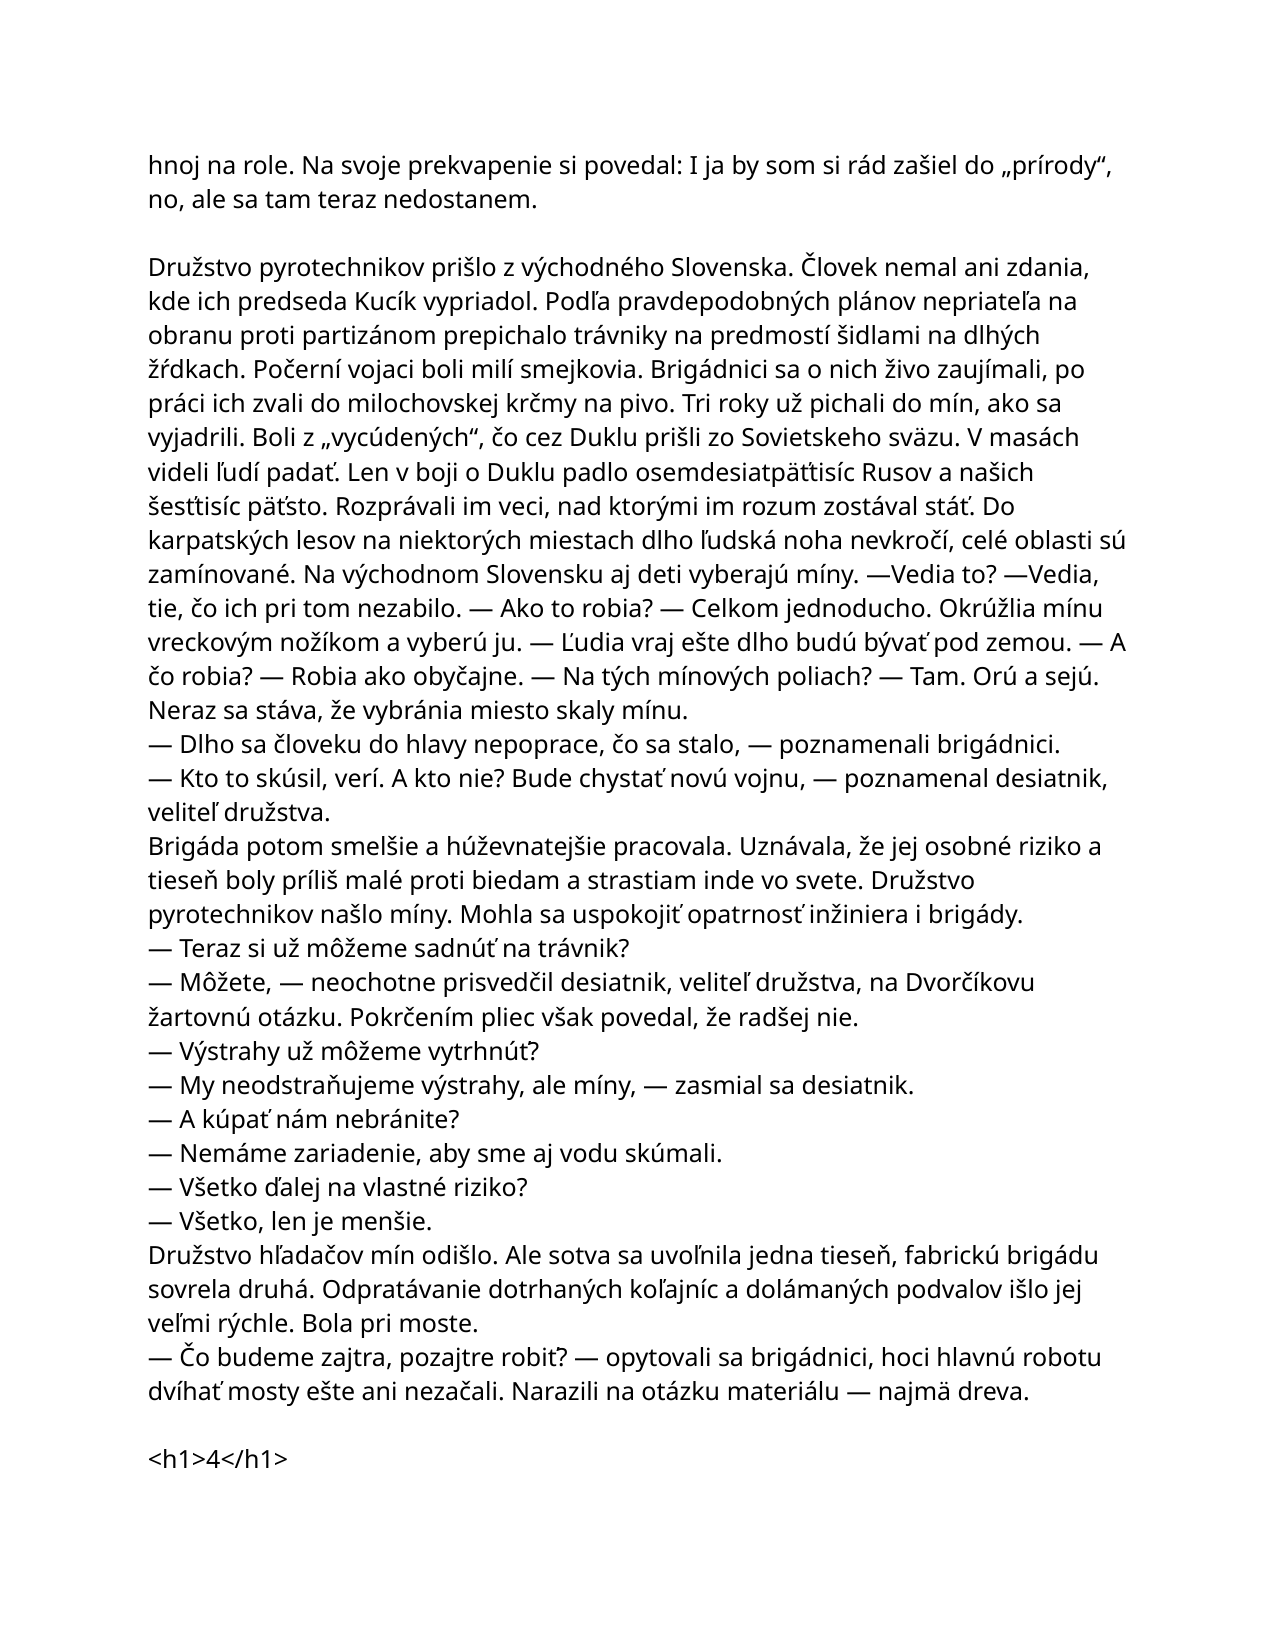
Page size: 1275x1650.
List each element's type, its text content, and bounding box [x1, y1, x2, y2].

text — Kto to skúsil, verí. A kto nie? Bude chystať novú vojnu, — poznamenal desiatnik, veliteľ družstva. [148, 761, 1127, 829]
text — Všetko ďalej na vlastné riziko? [148, 1169, 1127, 1203]
text — Teraz si už môžeme sadnúť na trávnik? [148, 931, 1127, 965]
text — Môžete, — neochotne prisvedčil desiatnik, veliteľ družstva, na Dvorčíkovu žartovnú otázku. Pokrčením pliec však povedal, že radšej nie. [148, 965, 1127, 1033]
text — Nemáme zariadenie, aby sme aj vodu skúmali. [148, 1135, 1127, 1169]
text — Čo budeme zajtra, pozajtre robiť? — opytovali sa brigádnici, hoci hlavnú robotu dvíhať mosty ešte ani nezačali. Narazili na otázku materiálu — najmä dreva. [148, 1340, 1127, 1408]
text — A kúpať nám nebránite? [148, 1101, 1127, 1135]
text Brigáda potom smelšie a húževnatejšie pracovala. Uznávala, že jej osobné riziko a tieseň boly príliš malé proti biedam a strastiam inde vo svete. Družstvo pyrotechnikov našlo míny. Mohla sa uspokojiť opatrnosť inžiniera i brigády. [148, 829, 1127, 931]
text Družstvo pyrotechnikov prišlo z východného Slovenska. Človek nemal ani zdania, kde ich predseda Kucík vypriadol. Podľa pravdepodobných plánov nepriateľa na obranu proti partizánom prepichalo trávniky na predmostí šidlami na dlhých žŕdkach. Počerní vojaci boli milí smejkovia. Brigádnici sa o nich živo zaujímali, po práci ich zvali do milochovskej krčmy na pivo. Tri roky už pichali do mín, ako sa vyjadrili. Boli z „vycúdených“, čo cez Duklu prišli zo Sovietskeho sväzu. V masách videli ľudí padať. Len v boji o Duklu padlo osemdesiatpäťtisíc Rusov a našich šesťtisíc päťsto. Rozprávali im veci, nad ktorými im rozum zostával stáť. Do karpatských lesov na niektorých miestach dlho ľudská noha nevkročí, celé oblasti sú zamínované. Na východnom Slovensku aj deti vyberajú míny. —Vedia to? —Vedia, tie, čo ich pri tom nezabilo. — Ako to robia? — Celkom jednoducho. Okrúžlia mínu vreckovým nožíkom a vyberú ju. — Ľudia vraj ešte dlho budú bývať pod zemou. — A čo robia? — Robia ako obyčajne. — Na tých mínových poliach? — Tam. Orú a sejú. Neraz sa stáva, že vybránia miesto skaly mínu. [148, 250, 1127, 727]
text Družstvo hľadačov mín odišlo. Ale sotva sa uvoľnila jedna tieseň, fabrickú brigádu sovrela druhá. Odpratávanie dotrhaných koľajníc a dolámaných podvalov išlo jej veľmi rýchle. Bola pri moste. [148, 1238, 1127, 1340]
text — Dlho sa človeku do hlavy nepoprace, čo sa stalo, — poznamenali brigádnici. [148, 727, 1127, 761]
text <h1>4</h1> [148, 1442, 1127, 1476]
text — My neodstraňujeme výstrahy, ale míny, — zasmial sa desiatnik. [148, 1067, 1127, 1101]
text hnoj na role. Na svoje prekvapenie si povedal: I ja by som si rád zašiel do „prírody“, no, ale sa tam teraz nedostanem. [148, 148, 1127, 216]
text — Výstrahy už môžeme vytrhnúť? [148, 1033, 1127, 1067]
text — Všetko, len je menšie. [148, 1203, 1127, 1238]
